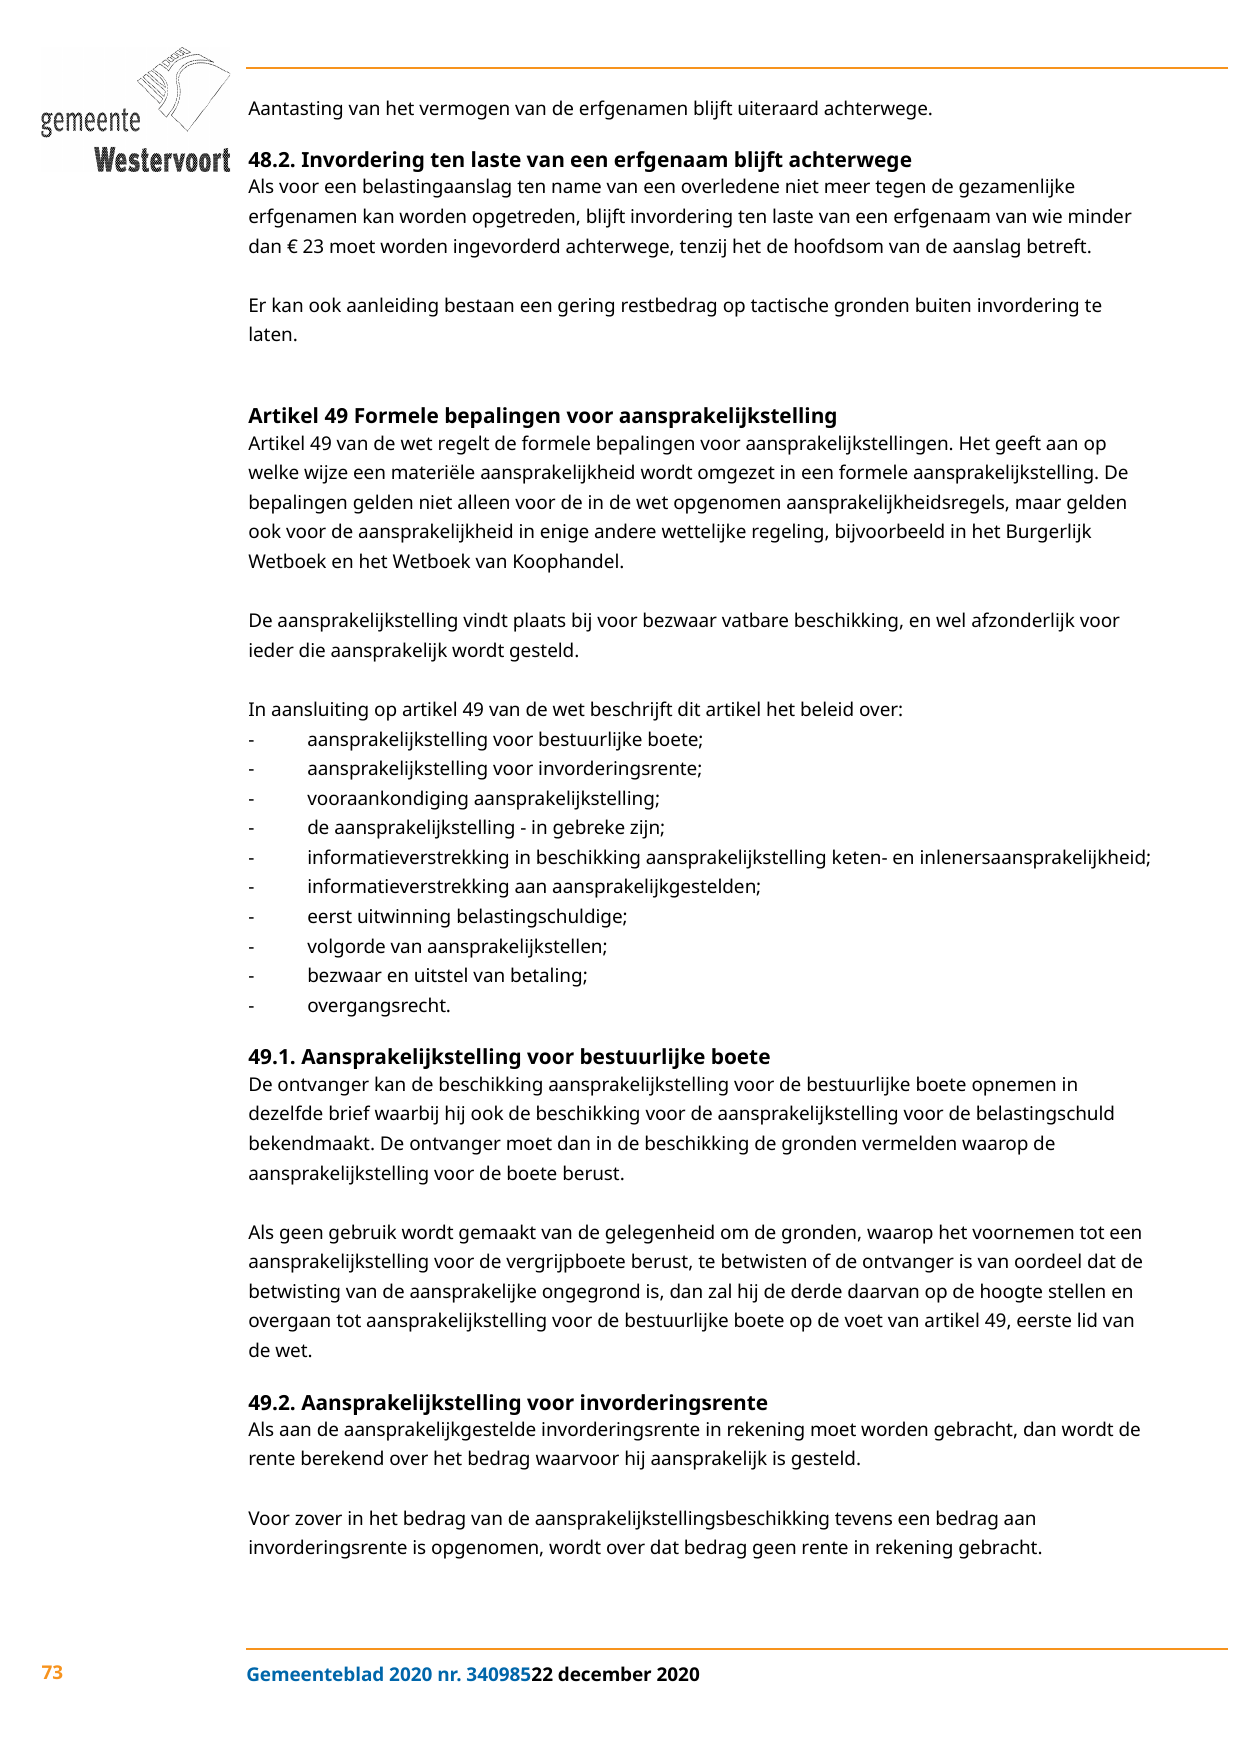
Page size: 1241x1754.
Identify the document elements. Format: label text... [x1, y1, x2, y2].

list vooraankondiging aansprakelijkstelling; [248, 785, 1152, 811]
text In aansluiting op artikel 49 van de wet beschrijft dit artikel het beleid over: [248, 696, 1152, 722]
list overgangsrecht. [248, 992, 1152, 1018]
text De ontvanger kan de beschikking aansprakelijkstelling voor de bestuurlijke boete opnemen in dezelfde brief waarbij hij ook de beschikking voor de aansprakelijkstelling voor de belastingschuld bekendmaakt. De ontvanger moet dan in de beschikking de gronden vermelden waarop de aansprakelijkstelling voor de boete berust. [248, 1071, 1152, 1185]
text Artikel 49 Formele bepalingen voor aansprakelijkstelling [248, 402, 1152, 430]
text Als aan de aansprakelijkgestelde invorderingsrente in rekening moet worden gebracht, dan wordt de rente berekend over het bedrag waarvoor hij aansprakelijk is gesteld. [248, 1416, 1152, 1471]
text Artikel 49 van de wet regelt de formele bepalingen voor aansprakelijkstellingen. Het geeft aan op welke wijze een materiële aansprakelijkheid wordt omgezet in een formele aansprakelijkstelling. De bepalingen gelden niet alleen voor de in de wet opgenomen aansprakelijkheidsregels, maar gelden ook voor de aansprakelijkheid in enige andere wettelijke regeling, bijvoorbeeld in het Burgerlijk Wetboek en het Wetboek van Koophandel. [248, 430, 1152, 574]
text 49.2. Aansprakelijkstelling voor invorderingsrente [248, 1388, 1152, 1416]
text De aansprakelijkstelling vindt plaats bij voor bezwaar vatbare beschikking, en wel afzonderlijk voor ieder die aansprakelijk wordt gesteld. [248, 607, 1152, 663]
list volgorde van aansprakelijkstellen; [248, 933, 1152, 959]
text 49.1. Aansprakelijkstelling voor bestuurlijke boete [248, 1042, 1152, 1071]
list de aansprakelijkstelling - in gebreke zijn; [248, 814, 1152, 840]
list aansprakelijkstelling voor bestuurlijke boete; [248, 726, 1152, 752]
list informatieverstrekking in beschikking aansprakelijkstelling keten- en inlenersaansprakelijkheid; [248, 844, 1152, 870]
text Als voor een belastingaanslag ten name van een overledene niet meer tegen de gezamenlijke erfgenamen kan worden opgetreden, blijft invordering ten laste van een erfgenaam van wie minder dan € 23 moet worden ingevorderd achterwege, tenzij het de hoofdsom van de aanslag betreft. [248, 174, 1152, 258]
text Aantasting van het vermogen van de erfgenamen blijft uiteraard achterwege. [248, 95, 1152, 121]
list informatieverstrekking aan aansprakelijkgestelden; [248, 874, 1152, 899]
text 48.2. Invordering ten laste van een erfgenaam blijft achterwege [248, 145, 1152, 174]
list eerst uitwinning belastingschuldige; [248, 903, 1152, 929]
picture [41, 47, 231, 172]
text Er kan ook aanleiding bestaan een gering restbedrag op tactische gronden buiten invordering te laten. [248, 292, 1152, 347]
text Voor zover in het bedrag van de aansprakelijkstellingsbeschikking tevens een bedrag aan invorderingsrente is opgenomen, wordt over dat bedrag geen rente in rekening gebracht. [248, 1505, 1152, 1560]
list aansprakelijkstelling voor invorderingsrente; [248, 755, 1152, 781]
list bezwaar en uitstel van betaling; [248, 962, 1152, 988]
text Als geen gebruik wordt gemaakt van de gelegenheid om de gronden, waarop het voornemen tot een aansprakelijkstelling voor de vergrijpboete berust, te betwisten of de ontvanger is van oordeel dat de betwisting van de aansprakelijke ongegrond is, dan zal hij de derde daarvan op de hoogte stellen en overgaan tot aansprakelijkstelling voor de bestuurlijke boete op de voet van artikel 49, eerste lid van de wet. [248, 1219, 1152, 1363]
